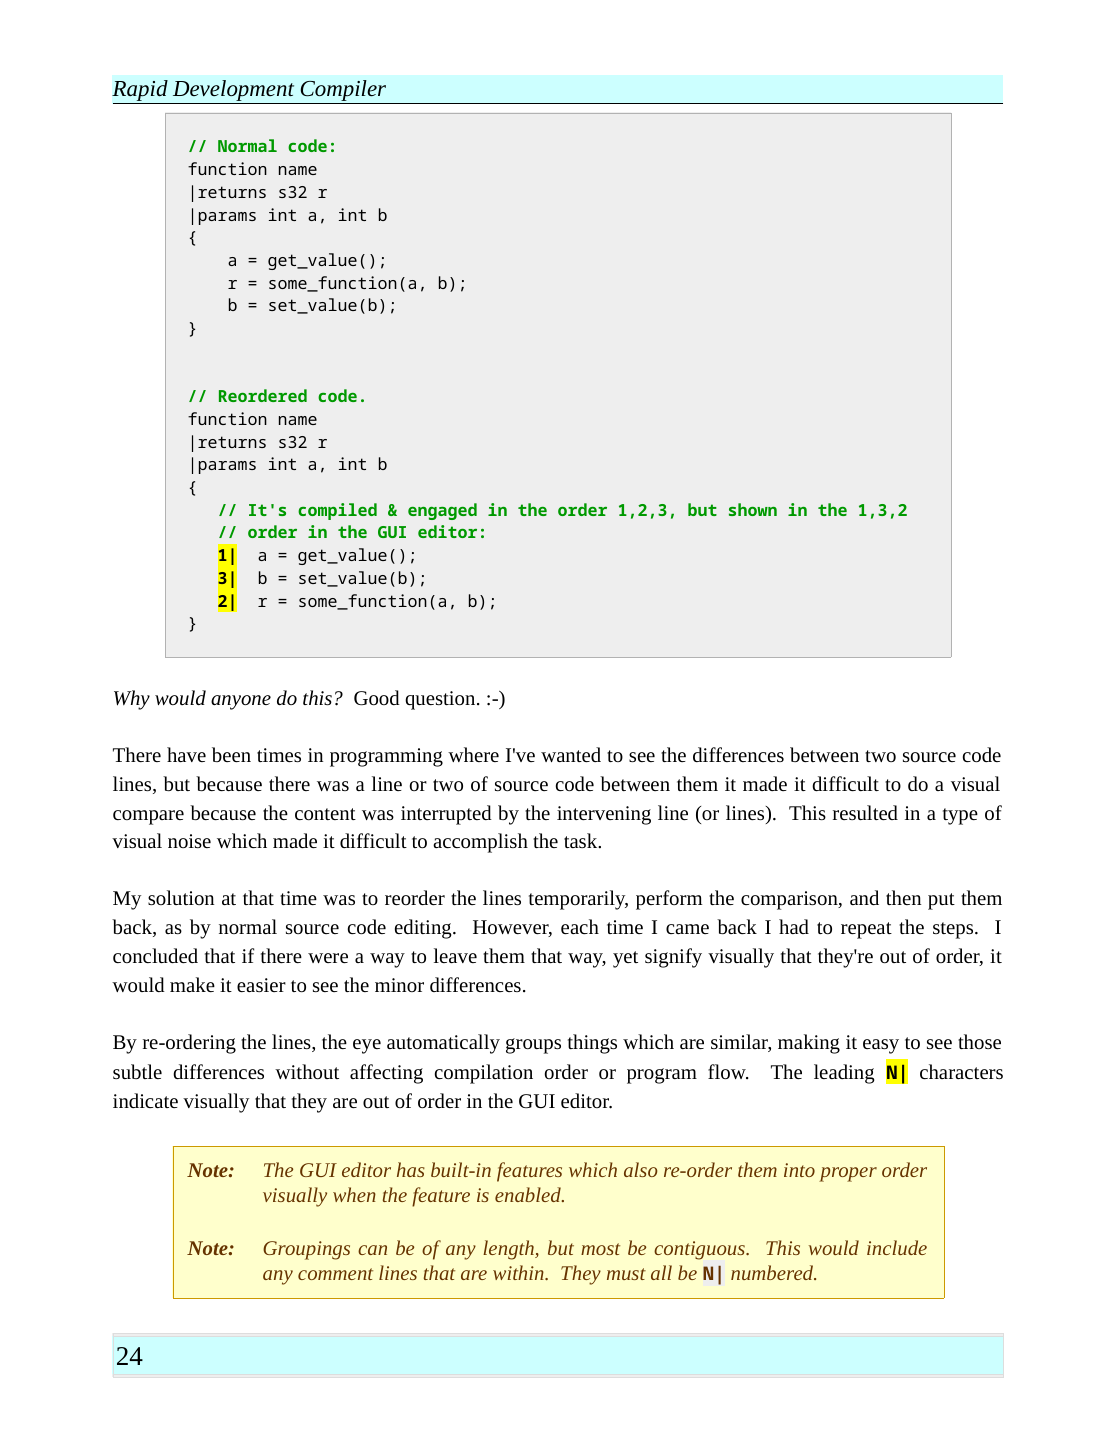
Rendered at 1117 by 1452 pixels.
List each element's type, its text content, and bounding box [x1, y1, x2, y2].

text My solution at that time was to reorder the lines temporarily, perform the comparison, and then put them back, as by normal source code editing. However, each time I came back I had to repeat the steps. I concluded that if there were a way to leave them that way, yet signify visually that they're out of order, it would make it easier to see the minor differences. [112, 886, 1003, 997]
text Note: Groupings can be of any length, but most be contiguous. This would include any comment lines that are within. They must all be N| numbered. [174, 1224, 944, 1298]
text Why would anyone do this? Good question. :-) [112, 686, 1003, 710]
text // Normal code: function name |returns s32 r |params int a, int b { a = get_value(); r = some_function(a, b); b = set_value(b); } // Reordered code. function name |returns s32 r |params int a, int b { // It's compiled & engaged in the order 1,2,3, but shown in the 1,3,2 // order in the GUI editor: 1| a = get_value(); 3| b = set_value(b); 2| r = some_function(a, b); } [166, 114, 951, 657]
text By re-ordering the lines, the eye automatically groups things which are similar, making it easy to see those subtle differences without affecting compilation order or program flow. The leading N| characters indicate visually that they are out of order in the GUI editor. [112, 1030, 1003, 1113]
text Note: The GUI editor has built-in features which also re-order them into proper order visually when the feature is enabled. [174, 1147, 944, 1207]
text There have been times in programming where I've wanted to see the differences between two source code lines, but because there was a line or two of source code between them it made it difficult to do a visual compare because the content was interrupted by the intervening line (or lines). This resulted in a type of visual noise which made it difficult to accomplish the task. [112, 743, 1003, 853]
